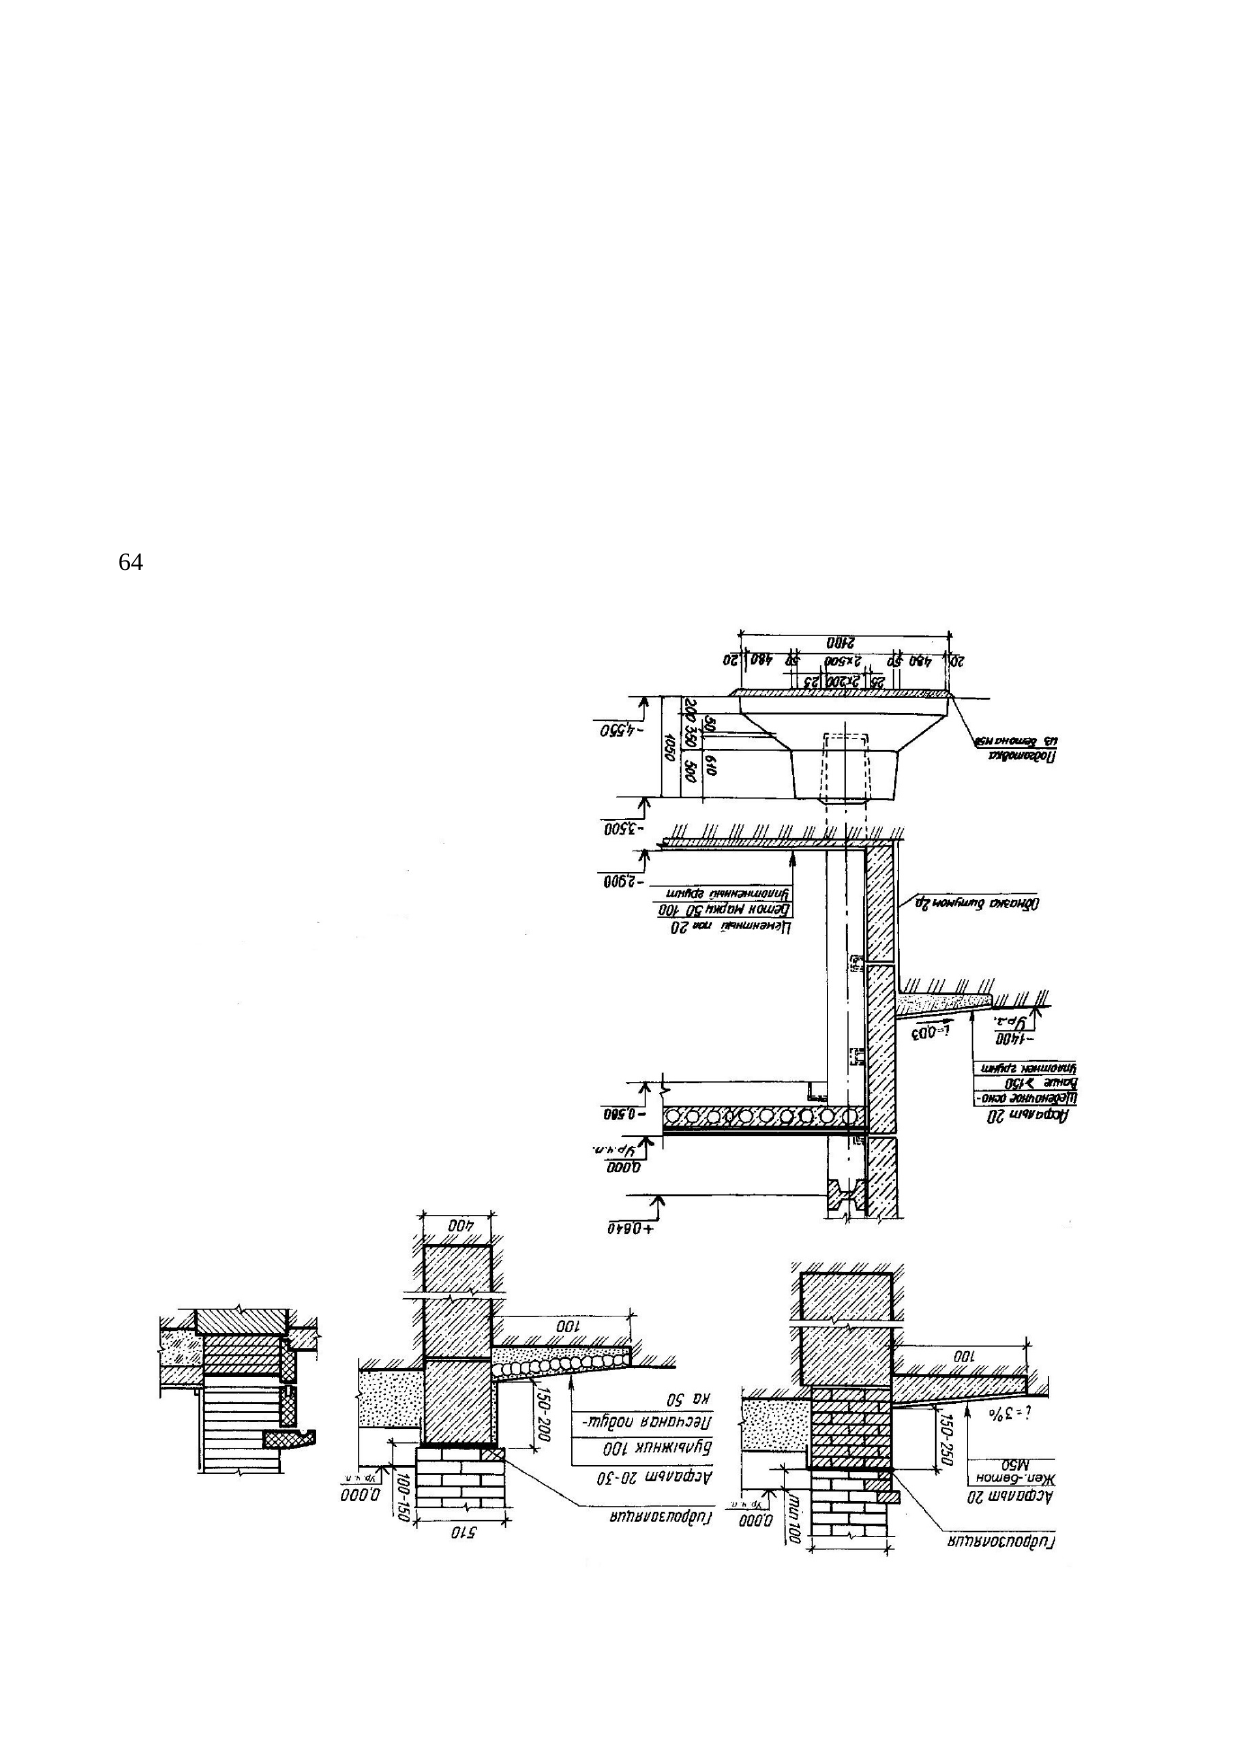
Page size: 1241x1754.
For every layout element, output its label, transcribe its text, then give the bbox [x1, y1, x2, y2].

text 64 [118, 547, 1122, 576]
